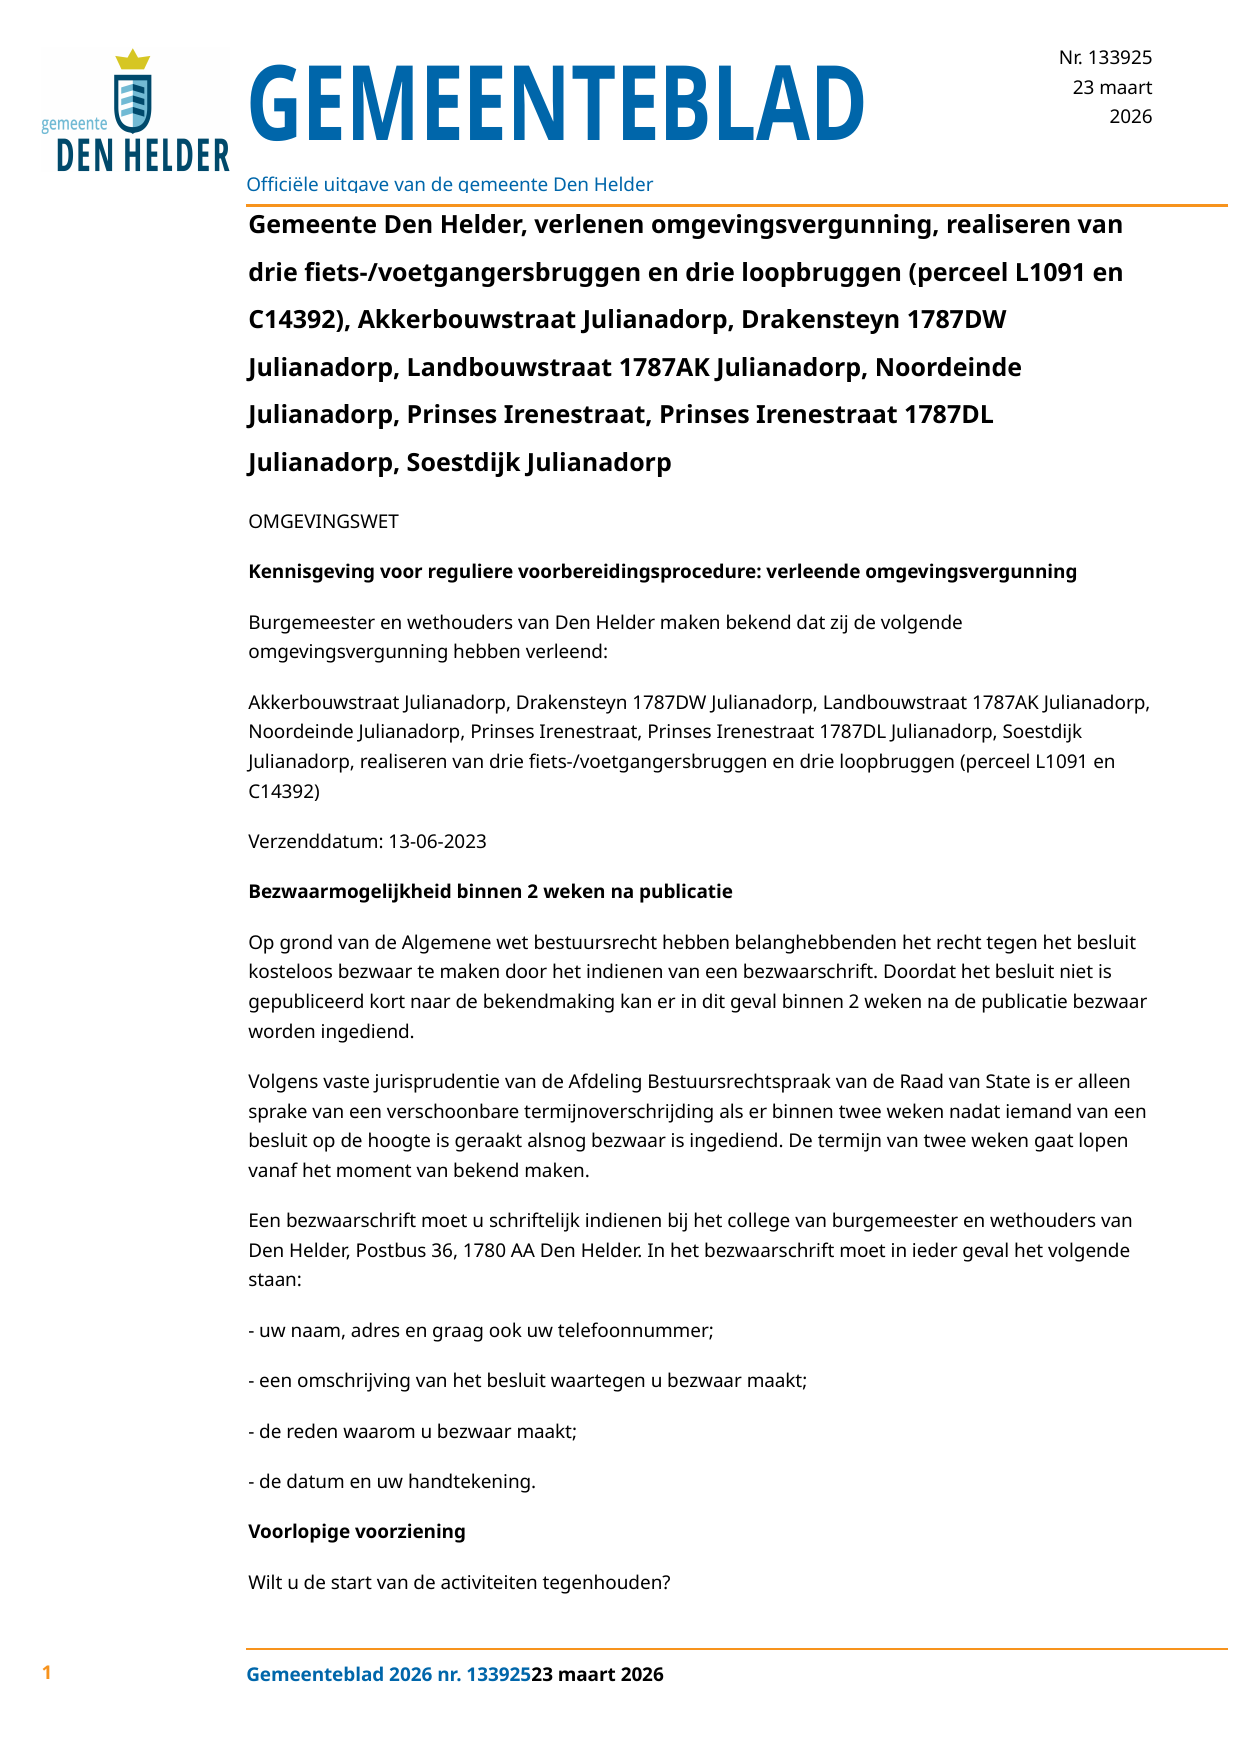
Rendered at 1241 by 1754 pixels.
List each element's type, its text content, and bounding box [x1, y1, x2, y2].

text Volgens vaste jurisprudentie van de Afdeling Bestuursrechtspraak van de Raad van State is er alleen sprake van een verschoonbare termijnoverschrijding als er binnen twee weken nadat iemand van een besluit op de hoogte is geraakt alsnog bezwaar is ingediend. De termijn van twee weken gaat lopen vanaf het moment van bekend maken. [248, 1068, 1152, 1183]
text Op grond van de Algemene wet bestuursrecht hebben belanghebbenden het recht tegen het besluit kosteloos bezwaar te maken door het indienen van een bezwaarschrift. Doordat het besluit niet is gepubliceerd kort naar de bekendmaking kan er in dit geval binnen 2 weken na de publicatie bezwaar worden ingediend. [248, 929, 1152, 1044]
text OMGEVINGSWET [248, 508, 1152, 534]
picture [41, 47, 231, 172]
text - een omschrijving van het besluit waartegen u bezwaar maakt; [248, 1367, 1152, 1393]
picture [130, 157, 135, 172]
text Kennisgeving voor reguliere voorbereidingsprocedure: verleende omgevingsvergunning [248, 559, 1152, 584]
picture [100, 154, 106, 172]
picture [220, 160, 224, 172]
text - uw naam, adres en graag ook uw telefoonnummer; [248, 1317, 1152, 1343]
text Voorlopige voorziening [248, 1519, 1152, 1544]
text Gemeente Den Helder, verlenen omgevingsvergunning, realiseren van drie fiets-/voetgangersbruggen en drie loopbruggen (perceel L1091 en C14392), Akkerbouwstraat Julianadorp, Drakensteyn 1787DW Julianadorp, Landbouwstraat 1787AK Julianadorp, Noordeinde Julianadorp, Prinses Irenestraat, Prinses Irenestraat 1787DL Julianadorp, Soestdijk Julianadorp [248, 207, 1152, 479]
picture [182, 144, 187, 165]
text Een bezwaarschrift moet u schriftelijk indienen bij het college van burgemeester en wethouders van Den Helder, Postbus 36, 1780 AA Den Helder. In het bezwaarschrift moet in ieder geval het volgende staan: [248, 1207, 1152, 1292]
text - de datum en uw handtekening. [248, 1468, 1152, 1494]
text Akkerbouwstraat Julianadorp, Drakensteyn 1787DW Julianadorp, Landbouwstraat 1787AK Julianadorp, Noordeinde Julianadorp, Prinses Irenestraat, Prinses Irenestraat 1787DL Julianadorp, Soestdijk Julianadorp, realiseren van drie fiets-/voetgangersbruggen en drie loopbruggen (perceel L1091 en C14392) [248, 689, 1152, 804]
text Verzenddatum: 13-06-2023 [248, 828, 1152, 854]
text - de reden waarom u bezwaar maakt; [248, 1418, 1152, 1444]
text Bezwaarmogelijkheid binnen 2 weken na publicatie [248, 879, 1152, 904]
text Burgemeester en wethouders van Den Helder maken bekend dat zij de volgende omgevingsvergunning hebben verleend: [248, 609, 1152, 664]
text Wilt u de start van de activiteiten tegenhouden? [248, 1569, 1152, 1595]
picture [63, 144, 68, 165]
